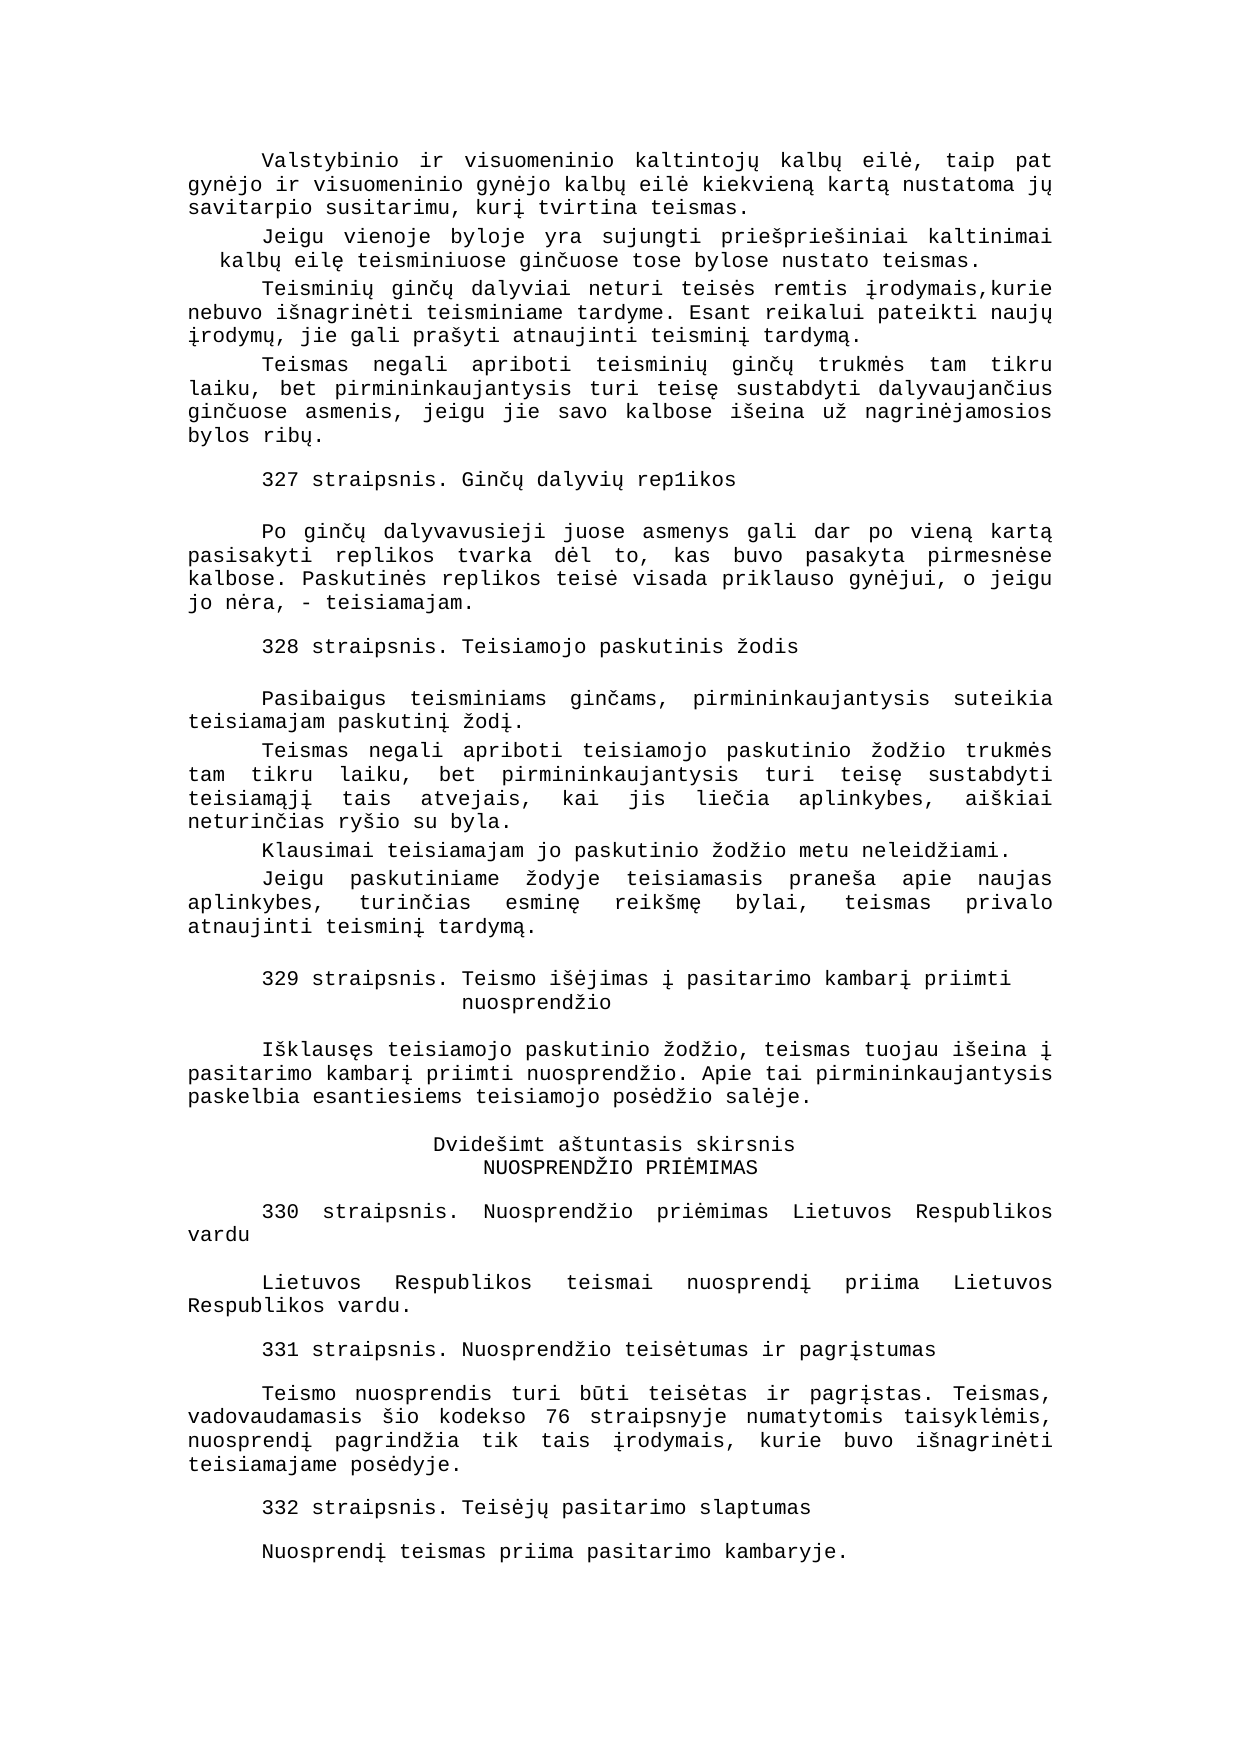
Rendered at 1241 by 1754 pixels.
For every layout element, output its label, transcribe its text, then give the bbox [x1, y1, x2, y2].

text Teismas negali apriboti teisiamojo paskutinio žodžio trukmės tam tikru laiku, bet pirmininkaujantysis turi teisę sustabdyti teisiamąjį tais atvejais, kai jis liečia aplinkybes, aiškiai neturinčias ryšio su byla. [187, 740, 1053, 835]
text Jeigu paskutiniame žodyje teisiamasis praneša apie naujas aplinkybes, turinčias esminę reikšmę bylai, teismas privalo atnaujinti teisminį tardymą. [187, 868, 1053, 939]
text Išklausęs teisiamojo paskutinio žodžio, teismas tuojau išeina į pasitarimo kambarį priimti nuosprendžio. Apie tai pirmininkaujantysis paskelbia esantiesiems teisiamojo posėdžio salėje. [187, 1039, 1053, 1110]
text NUOSPRENDŽIO PRIĖMIMAS [187, 1157, 1053, 1181]
text Teismo nuosprendis turi būti teisėtas ir pagrįstas. Teismas, vadovaudamasis šio kodekso 76 straipsnyje numatytomis taisyklėmis, nuosprendį pagrindžia tik tais įrodymais, kurie buvo išnagrinėti teisiamajame posėdyje. [187, 1383, 1053, 1477]
text Po ginčų dalyvavusieji juose asmenys gali dar po vieną kartą pasisakyti replikos tvarka dėl to, kas buvo pasakyta pirmesnėse kalbose. Paskutinės replikos teisė visada priklauso gynėjui, o jeigu jo nėra, - teisiamajam. [187, 521, 1053, 616]
text Teismas negali apriboti teisminių ginčų trukmės tam tikru laiku, bet pirmininkaujantysis turi teisę sustabdyti dalyvaujančius ginčuose asmenis, jeigu jie savo kalbose išeina už nagrinėjamosios bylos ribų. [187, 354, 1053, 449]
text 331 straipsnis. Nuosprendžio teisėtumas ir pagrįstumas [187, 1339, 1053, 1363]
text Dvidešimt aštuntasis skirsnis [187, 1133, 1053, 1157]
text 328 straipsnis. Teisiamojo paskutinis žodis [187, 636, 1053, 659]
text 330 straipsnis. Nuosprendžio priėmimas Lietuvos Respublikos vardu [187, 1201, 1053, 1248]
text Lietuvos Respublikos teismai nuosprendį priima Lietuvos Respublikos vardu. [187, 1272, 1053, 1319]
text Jeigu vienoje byloje yra sujungti priešpriešiniai kaltinimai kalbų eilę teisminiuose ginčuose tose bylose nustato teismas. [187, 226, 1053, 273]
text Pasibaigus teisminiams ginčams, pirmininkaujantysis suteikia teisiamajam paskutinį žodį. [187, 688, 1053, 735]
text Nuosprendį teismas priima pasitarimo kambaryje. [187, 1541, 1053, 1564]
text Teisminių ginčų dalyviai neturi teisės remtis įrodymais,kurie nebuvo išnagrinėti teisminiame tardyme. Esant reikalui pateikti naujų įrodymų, jie gali prašyti atnaujinti teisminį tardymą. [187, 278, 1053, 349]
text 329 straipsnis. Teismo išėjimas į pasitarimo kambarį priimti [187, 968, 1053, 992]
text 327 straipsnis. Ginčų dalyvių rep1ikos [187, 469, 1053, 492]
text Klausimai teisiamajam jo paskutinio žodžio metu neleidžiami. [187, 840, 1053, 863]
text nuosprendžio [187, 992, 1053, 1015]
text Valstybinio ir visuomeninio kaltintojų kalbų eilė, taip pat gynėjo ir visuomeninio gynėjo kalbų eilė kiekvieną kartą nustatoma jų savitarpio susitarimu, kurį tvirtina teismas. [187, 150, 1053, 221]
text 332 straipsnis. Teisėjų pasitarimo slaptumas [187, 1497, 1053, 1521]
